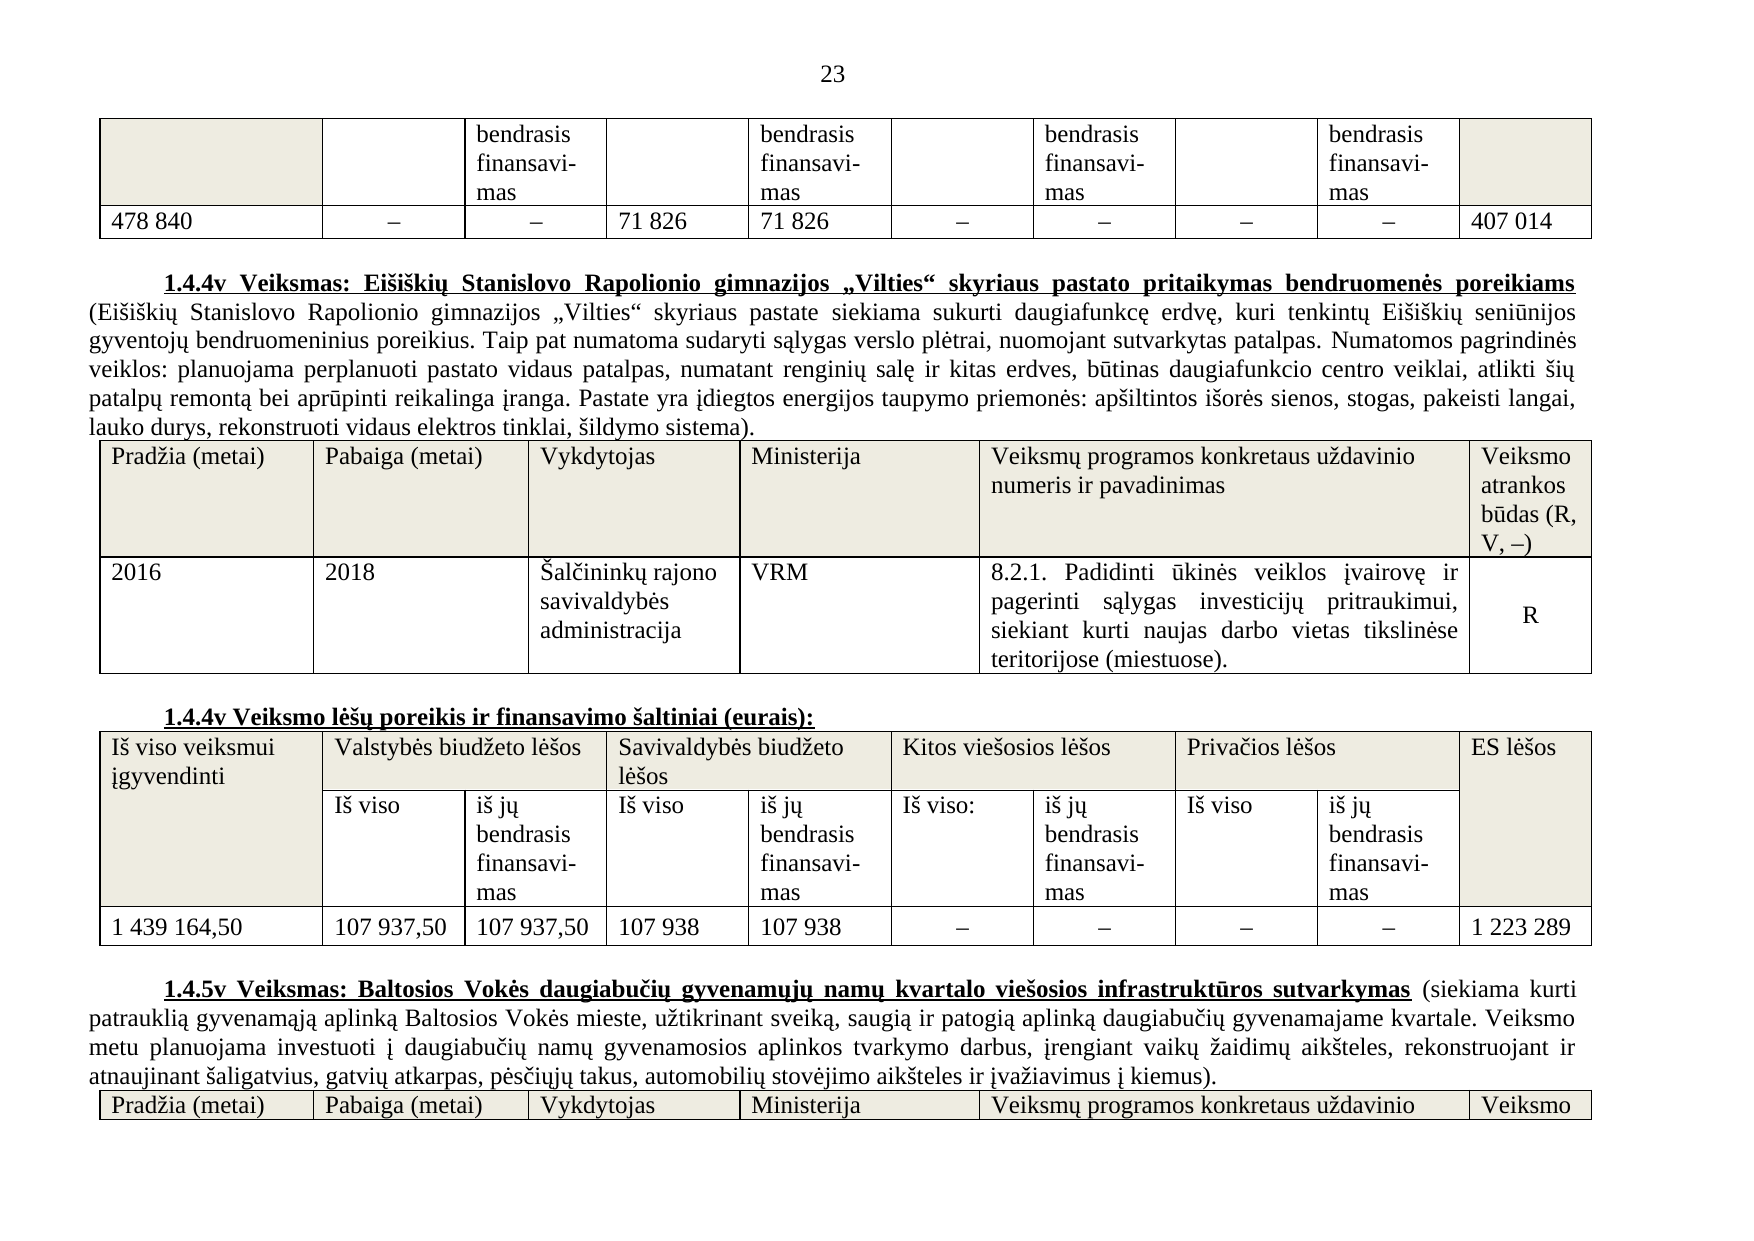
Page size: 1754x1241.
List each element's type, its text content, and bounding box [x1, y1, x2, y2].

text 1.4.4v Veiksmo lėšų poreikis ir finansavimo šaltiniai (eurais): [89, 702, 1577, 731]
table_cell – [323, 206, 464, 238]
table_cell bendrasis finansavi- mas [1034, 119, 1175, 205]
text 1.4.5v Veiksmas: Baltosios Vokės daugiabučių gyvenamųjų namų kvartalo viešosios infrastruktūros sutvarkymas (siekiama kurti patrauklią gyvenamąją aplinką Baltosios Vokės mieste, užtikrinant sveiką, saugią ir patogią aplinką daugiabučių gyvenamajame kvartale. Veiksmo metu planuojama investuoti į daugiabučių namų gyvenamosios aplinkos tvarkymo darbus, įrengiant vaikų žaidimų aikšteles, rekonstruojant ir atnaujinant šaligatvius, gatvių atkarpas, pėsčiųjų takus, automobilių stovėjimo aikšteles ir įvažiavimus į kiemus). [89, 974, 1577, 1089]
table_header Pradžia (metai) [101, 441, 313, 556]
table_cell 1 439 164,50 [101, 907, 322, 945]
table_cell iš jų bendrasis finansavi- mas [1318, 791, 1459, 906]
table_header [1460, 119, 1591, 205]
table_cell 107 938 [749, 907, 891, 945]
table_cell Iš viso [1176, 791, 1317, 906]
table_cell iš jų bendrasis finansavi- mas [1034, 791, 1175, 906]
table_header Veiksmų programos konkretaus uždavinio numeris ir pavadinimas [980, 441, 1469, 556]
table_cell iš jų bendrasis finansavi- mas [466, 791, 606, 906]
table_cell – [1176, 907, 1317, 945]
table_cell 8.2.1. Padidinti ūkinės veiklos įvairovę ir pagerinti sąlygas investicijų pritraukimui, siekiant kurti naujas darbo vietas tikslinėse teritorijose (miestuose). [980, 558, 1469, 672]
table_cell Iš viso [607, 791, 748, 906]
table_header Ministerija [741, 441, 979, 556]
table_header Veiksmo atrankos būdas (R, V, –) [1470, 441, 1591, 556]
table_header Valstybės biudžeto lėšos [323, 732, 606, 789]
table_cell Iš viso: [892, 791, 1033, 906]
table_cell Iš viso [323, 791, 464, 906]
table_cell – [1318, 907, 1459, 945]
table_cell – [1318, 206, 1459, 238]
table_cell 2016 [101, 558, 313, 672]
table_cell – [1176, 206, 1317, 238]
table_cell [323, 119, 464, 205]
table_cell – [892, 206, 1033, 238]
table_cell bendrasis finansavi- mas [466, 119, 606, 205]
table_header Ministerija [741, 1091, 979, 1119]
table_cell [1176, 119, 1317, 205]
table_header Kitos viešosios lėšos [892, 732, 1175, 789]
text 1.4.4v Veiksmas: Eišiškių Stanislovo Rapolionio gimnazijos „Vilties“ skyriaus pastato pritaikymas bendruomenės poreikiams (Eišiškių Stanislovo Rapolionio gimnazijos „Vilties“ skyriaus pastate siekiama sukurti daugiafunkcę erdvę, kuri tenkintų Eišiškių seniūnijos gyventojų bendruomeninius poreikius. Taip pat numatoma sudaryti sąlygas verslo plėtrai, nuomojant sutvarkytas patalpas. Numatomos pagrindinės veiklos: planuojama perplanuoti pastato vidaus patalpas, numatant renginių salę ir kitas erdves, būtinas daugiafunkcio centro veiklai, atlikti šių patalpų remontą bei aprūpinti reikalinga įranga. Pastate yra įdiegtos energijos taupymo priemonės: apšiltintos išorės sienos, stogas, pakeisti langai, lauko durys, rekonstruoti vidaus elektros tinklai, šildymo sistema). [89, 268, 1577, 440]
table_cell 107 937,50 [466, 907, 606, 945]
table_header Privačios lėšos [1176, 732, 1459, 789]
table_cell – [892, 907, 1033, 945]
table_cell 1 223 289 [1460, 907, 1591, 945]
table_cell 71 826 [749, 206, 891, 238]
table_cell bendrasis finansavi- mas [1318, 119, 1459, 205]
table_header Vykdytojas [529, 1091, 739, 1119]
table_cell 478 840 [101, 206, 322, 238]
table_cell 407 014 [1460, 206, 1591, 238]
table_cell Šalčininkų rajono savivaldybės administracija [529, 558, 739, 672]
table_header Pabaiga (metai) [314, 1091, 528, 1119]
table_header [101, 119, 322, 205]
table_cell [607, 119, 748, 205]
table_header Vykdytojas [529, 441, 739, 556]
table_cell iš jų bendrasis finansavi- mas [749, 791, 891, 906]
table_cell – [1034, 907, 1175, 945]
table_cell 107 937,50 [323, 907, 464, 945]
table_header Pabaiga (metai) [314, 441, 528, 556]
table_cell 71 826 [607, 206, 748, 238]
table_cell 2018 [314, 558, 528, 672]
table_cell [892, 119, 1033, 205]
table_header Veiksmų programos konkretaus uždavinio [980, 1091, 1469, 1119]
table_cell – [1034, 206, 1175, 238]
table_cell R [1470, 558, 1591, 672]
table_header ES lėšos [1460, 732, 1591, 906]
table_cell 107 938 [607, 907, 748, 945]
table_header Iš viso veiksmui įgyvendinti [101, 732, 322, 906]
table_cell VRM [741, 558, 979, 672]
table_cell bendrasis finansavi- mas [749, 119, 891, 205]
table_header Pradžia (metai) [101, 1091, 313, 1119]
table_header Veiksmo [1470, 1091, 1591, 1119]
table_cell – [466, 206, 606, 238]
table_header Savivaldybės biudžeto lėšos [607, 732, 891, 789]
